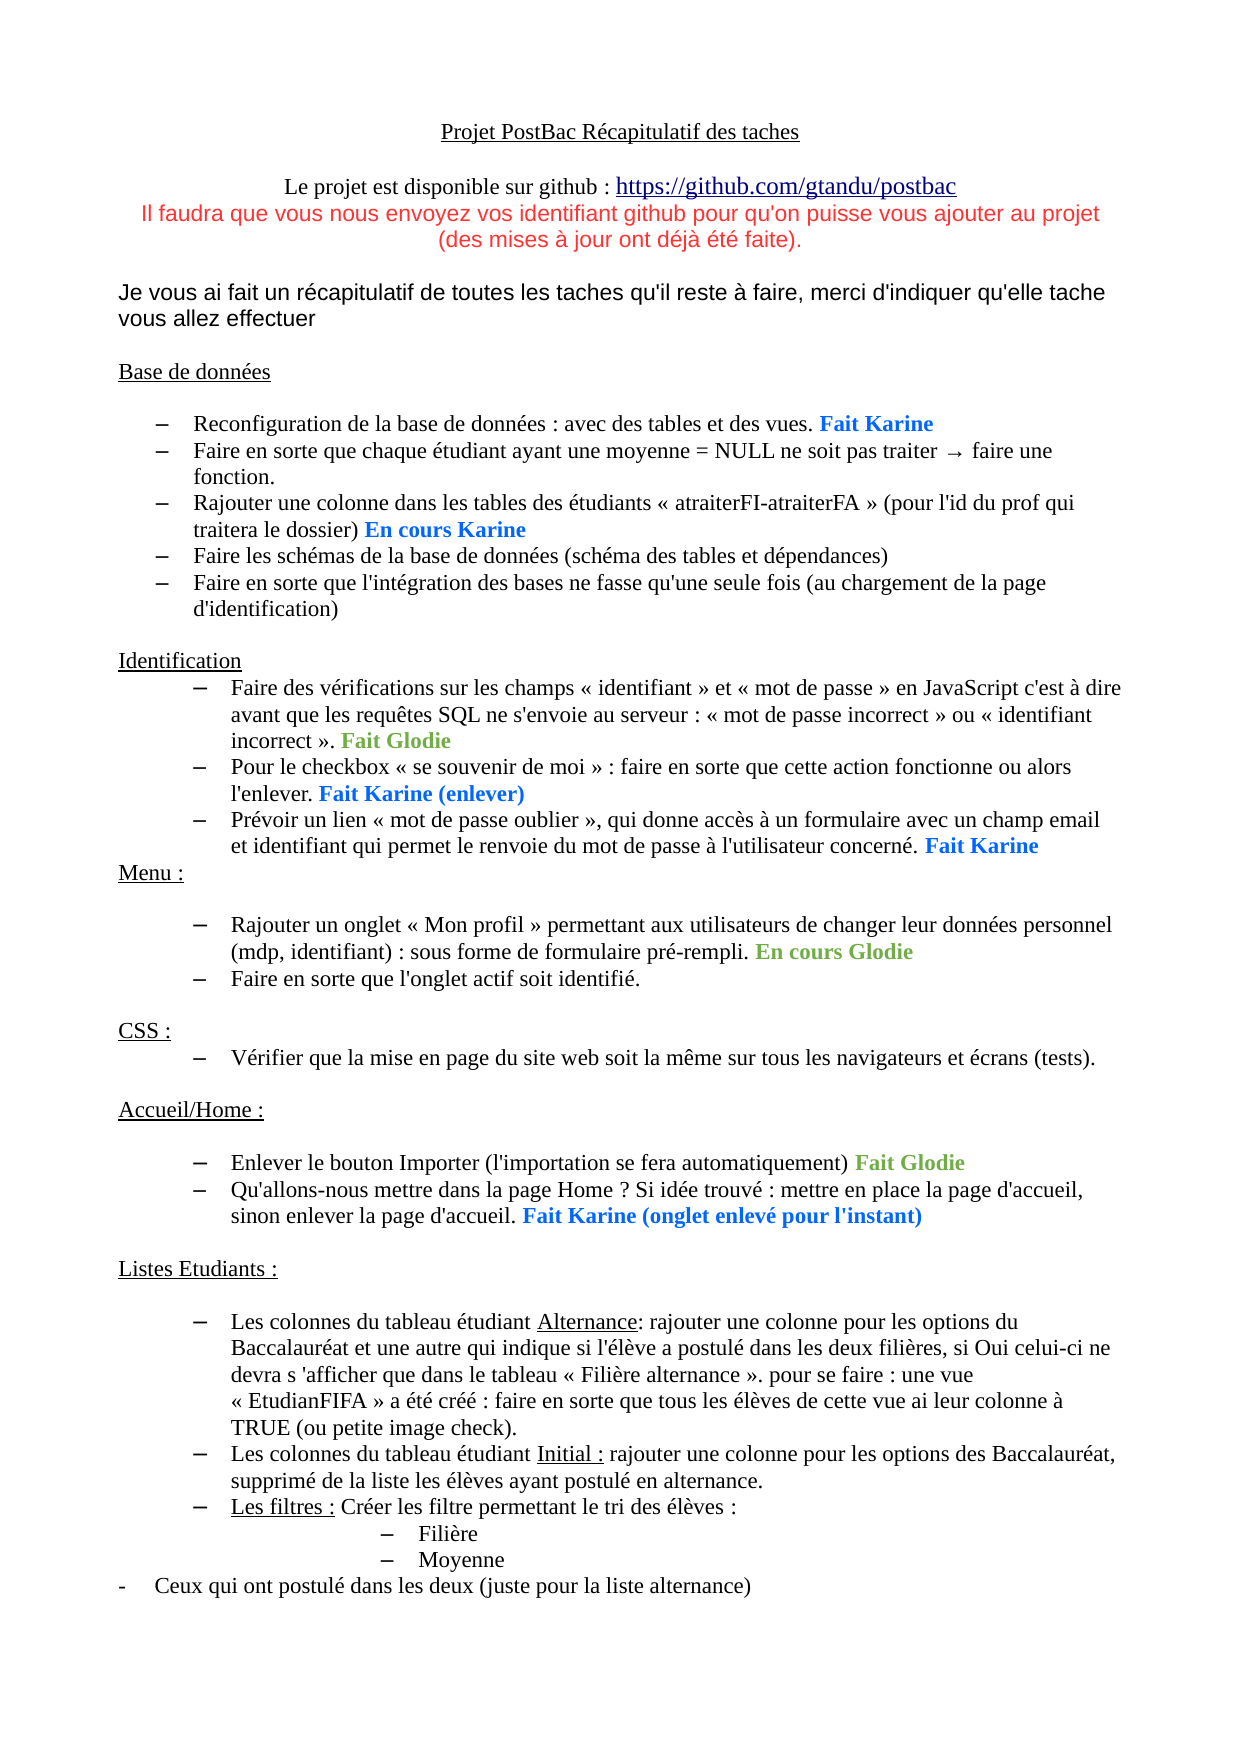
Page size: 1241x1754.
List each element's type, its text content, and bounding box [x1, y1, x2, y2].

list Faire en sorte que chaque étudiant ayant une moyenne = NULL ne soit pas traiter → faire une fonction. [156, 437, 1122, 489]
list Les colonnes du tableau étudiant Alternance: rajouter une colonne pour les options du Baccalauréat et une autre qui indique si l'élève a postulé dans les deux filières, si Oui celui-ci ne devra s 'afficher que dans le tableau « Filière alternance ». pour se faire : une vue « EtudianFIFA » a été créé : faire en sorte que tous les élèves de cette vue ai leur colonne à TRUE (ou petite image check). [193, 1308, 1122, 1440]
text Identification [118, 648, 1122, 674]
list Faire en sorte que l'intégration des bases ne fasse qu'une seule fois (au chargement de la page d'identification) [156, 568, 1122, 621]
list Faire des vérifications sur les champs « identifiant » et « mot de passe » en JavaScript c'est à dire avant que les requêtes SQL ne s'envoie au serveur : « mot de passe incorrect » ou « identifiant incorrect ». Fait Glodie [193, 674, 1122, 753]
list Filière [381, 1520, 1122, 1546]
list Faire les schémas de la base de données (schéma des tables et dépendances) [156, 542, 1122, 568]
text Le projet est disponible sur github : https://github.com/gtandu/postbac [118, 171, 1122, 199]
list Reconfiguration de la base de données : avec des tables et des vues. Fait Karine [156, 410, 1122, 437]
list Pour le checkbox « se souvenir de moi » : faire en sorte que cette action fonctionne ou alors l'enlever. Fait Karine (enlever) [193, 753, 1122, 806]
text Listes Etudiants : [118, 1255, 1122, 1281]
list Prévoir un lien « mot de passe oublier », qui donne accès à un formulaire avec un champ email et identifiant qui permet le renvoie du mot de passe à l'utilisateur concerné. Fait Karine [193, 806, 1122, 859]
list Les colonnes du tableau étudiant Initial : rajouter une colonne pour les options des Baccalauréat, supprimé de la liste les élèves ayant postulé en alternance. [193, 1440, 1122, 1493]
text - Ceux qui ont postulé dans les deux (juste pour la liste alternance) [118, 1572, 1122, 1599]
list Moyenne [381, 1546, 1122, 1572]
list Qu'allons-nous mettre dans la page Home ? Si idée trouvé : mettre en place la page d'accueil, sinon enlever la page d'accueil. Fait Karine (onglet enlevé pour l'instant) [193, 1176, 1122, 1229]
text Accueil/Home : [118, 1096, 1122, 1123]
list Faire en sorte que l'onglet actif soit identifié. [193, 965, 1122, 991]
list Rajouter un onglet « Mon profil » permettant aux utilisateurs de changer leur données personnel (mdp, identifiant) : sous forme de formulaire pré-rempli. En cours Glodie [193, 912, 1122, 965]
text Projet PostBac Récapitulatif des taches [118, 118, 1122, 144]
text CSS : [118, 1017, 1122, 1044]
text Menu : [118, 859, 1122, 885]
text Il faudra que vous nous envoyez vos identifiant github pour qu'on puisse vous ajouter au projet (des mises à jour ont déjà été faite). [118, 199, 1122, 252]
list Les filtres : Créer les filtre permettant le tri des élèves : [193, 1493, 1122, 1520]
list Vérifier que la mise en page du site web soit la même sur tous les navigateurs et écrans (tests). [193, 1044, 1122, 1070]
list Rajouter une colonne dans les tables des étudiants « atraiterFI-atraiterFA » (pour l'id du prof qui traitera le dossier) En cours Karine [156, 489, 1122, 542]
text Base de données [118, 358, 1122, 384]
list Enlever le bouton Importer (l'importation se fera automatiquement) Fait Glodie [193, 1149, 1122, 1176]
text Je vous ai fait un récapitulatif de toutes les taches qu'il reste à faire, merci d'indiquer qu'elle tache vous allez effectuer [118, 279, 1122, 331]
